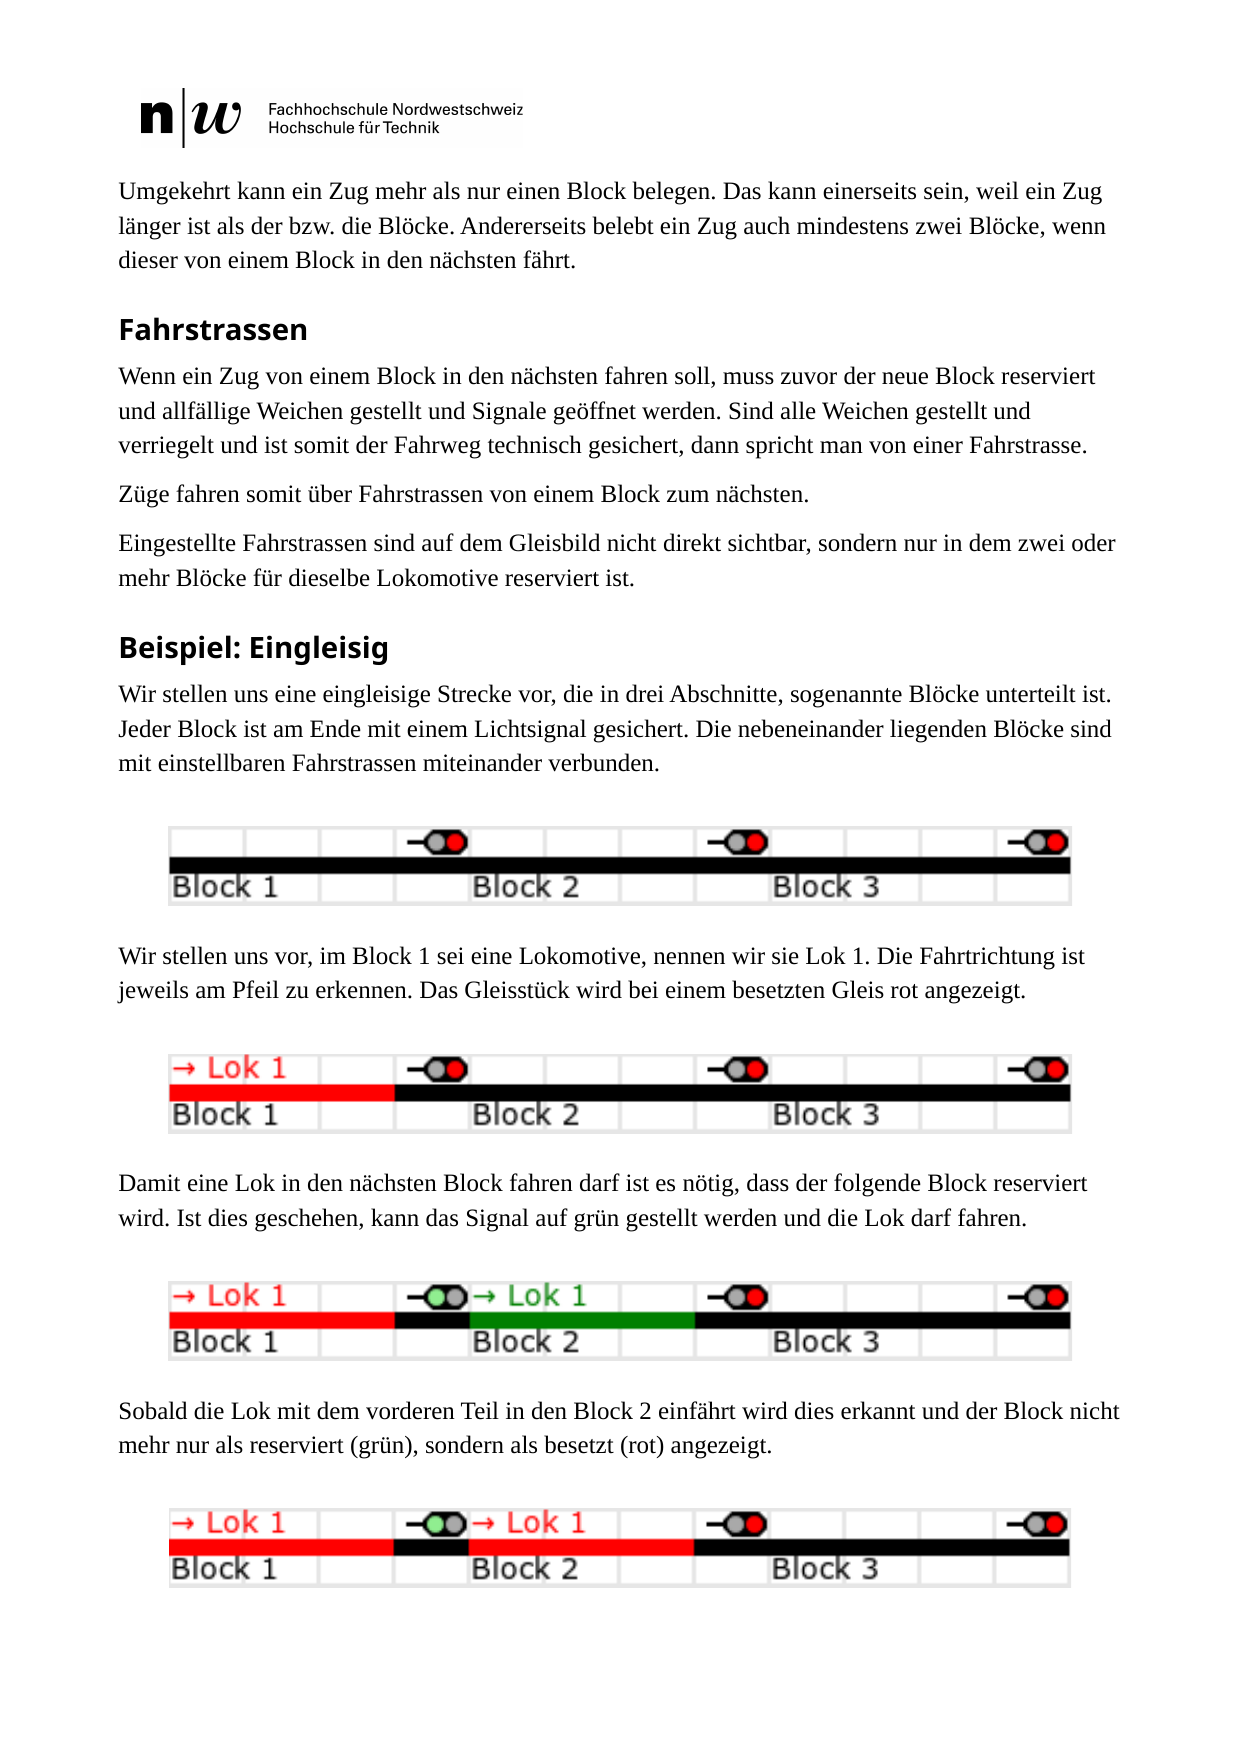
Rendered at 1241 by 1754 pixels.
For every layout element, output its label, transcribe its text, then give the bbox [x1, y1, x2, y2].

picture [141, 88, 523, 148]
picture [168, 1054, 1073, 1134]
subtitle Beispiel: Eingleisig [118, 627, 1122, 667]
picture [168, 1281, 1073, 1361]
text Sobald die Lok mit dem vorderen Teil in den Block 2 einfährt wird dies erkannt und der Block nicht mehr nur als reserviert (grün), sondern als besetzt (rot) angezeigt. [118, 1252, 1122, 1459]
text Wir stellen uns vor, im Block 1 sei eine Lokomotive, nennen wir sie Lok 1. Die Fahrtrichtung ist jeweils am Pfeil zu erkennen. Das Gleisstück wird bei einem besetzten Gleis rot angezeigt. [118, 797, 1122, 1004]
text Damit eine Lok in den nächsten Block fahren darf ist es nötig, dass der folgende Block reserviert wird. Ist dies geschehen, kann das Signal auf grün gestellt werden und die Lok darf fahren. [118, 1024, 1122, 1232]
text Eingestellte Fahrstrassen sind auf dem Gleisbild nicht direkt sichtbar, sondern nur in dem zwei oder mehr Blöcke für dieselbe Lokomotive reserviert ist. [118, 528, 1122, 592]
picture [168, 826, 1073, 906]
picture [169, 1508, 1072, 1588]
subtitle Fahrstrassen [118, 309, 1122, 349]
text Züge fahren somit über Fahrstrassen von einem Block zum nächsten. [118, 479, 1122, 508]
text Wenn ein Zug von einem Block in den nächsten fahren soll, muss zuvor der neue Block reserviert und allfällige Weichen gestellt und Signale geöffnet werden. Sind alle Weichen gestellt und verriegelt und ist somit der Fahrweg technisch gesichert, dann spricht man von einer Fahrstrasse. [118, 361, 1122, 459]
text Wir stellen uns eine eingleisige Strecke vor, die in drei Abschnitte, sogenannte Blöcke unterteilt ist. Jeder Block ist am Ende mit einem Lichtsignal gesichert. Die nebeneinander liegenden Blöcke sind mit einstellbaren Fahrstrassen miteinander verbunden. [118, 679, 1122, 777]
text Umgekehrt kann ein Zug mehr als nur einen Block belegen. Das kann einerseits sein, weil ein Zug länger ist als der bzw. die Blöcke. Andererseits belebt ein Zug auch mindestens zwei Blöcke, wenn dieser von einem Block in den nächsten fährt. [118, 176, 1122, 274]
